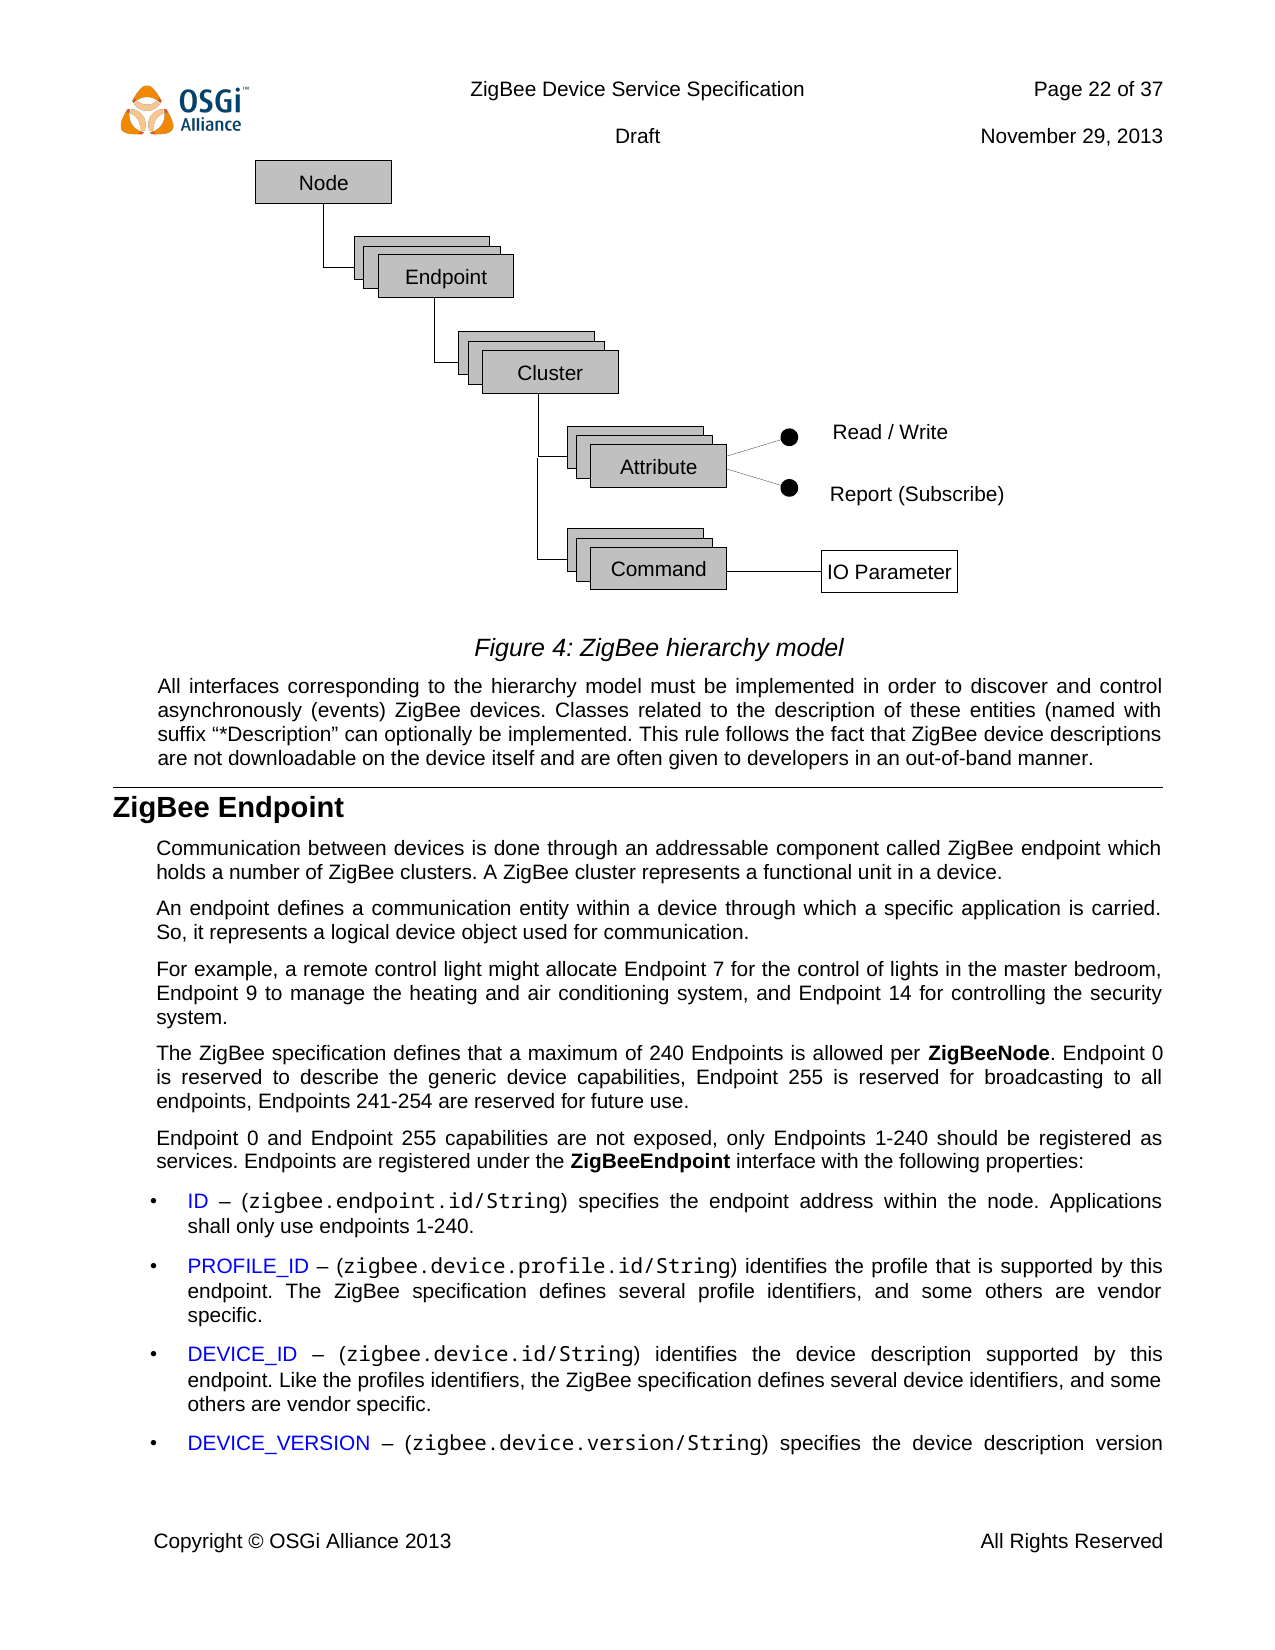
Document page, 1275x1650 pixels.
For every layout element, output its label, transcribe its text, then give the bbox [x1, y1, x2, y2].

list PROFILE_ID – (zigbee.device.profile.id/String) identifies the profile that is supported by this endpoint. The ZigBee specification defines several profile identifiers, and some others are vendor specific. [150, 1251, 1163, 1327]
text All interfaces corresponding to the hierarchy model must be implemented in order to discover and control asynchronously (events) ZigBee devices. Classes related to the description of these entities (named with suffix “*Description” can optionally be implemented. This rule follows the fact that ZigBee device descriptions are not downloadable on the device itself and are often given to developers in an out-of-band manner. [157, 674, 1163, 770]
text For example, a remote control light might allocate Endpoint 7 for the control of lights in the master bedroom, Endpoint 9 to manage the heating and air conditioning system, and Endpoint 14 for controlling the security system. [156, 957, 1163, 1028]
picture [113, 78, 257, 142]
text Endpoint 0 and Endpoint 255 capabilities are not exposed, only Endpoints 1-240 should be registered as services. Endpoints are registered under the ZigBeeEndpoint interface with the following properties: [156, 1125, 1163, 1173]
text The ZigBee specification defines that a maximum of 240 Endpoints is allowed per ZigBeeNode. Endpoint 0 is reserved to describe the generic device capabilities, Endpoint 255 is reserved for broadcasting to all endpoints, Endpoints 241-254 are reserved for future use. [156, 1041, 1163, 1113]
list ID – (zigbee.endpoint.id/String) specifies the endpoint address within the node. Applications shall only use endpoints 1-240. [150, 1186, 1163, 1238]
text An endpoint defines a communication entity within a device through which a specific application is carried. So, it represents a logical device object used for communication. [156, 896, 1163, 944]
subtitle ZigBee Endpoint [112, 788, 1163, 823]
text Communication between devices is done through an addressable component called ZigBee endpoint which holds a number of ZigBee clusters. A ZigBee cluster represents a functional unit in a device. [156, 836, 1163, 884]
list Figure 4: ZigBee hierarchy model [157, 633, 1163, 662]
list DEVICE_VERSION – (zigbee.device.version/String) specifies the device description version [150, 1428, 1163, 1457]
list DEVICE_ID – (zigbee.device.id/String) identifies the device description supported by this endpoint. Like the profiles identifiers, the ZigBee specification defines several device identifiers, and some others are vendor specific. [150, 1339, 1163, 1416]
